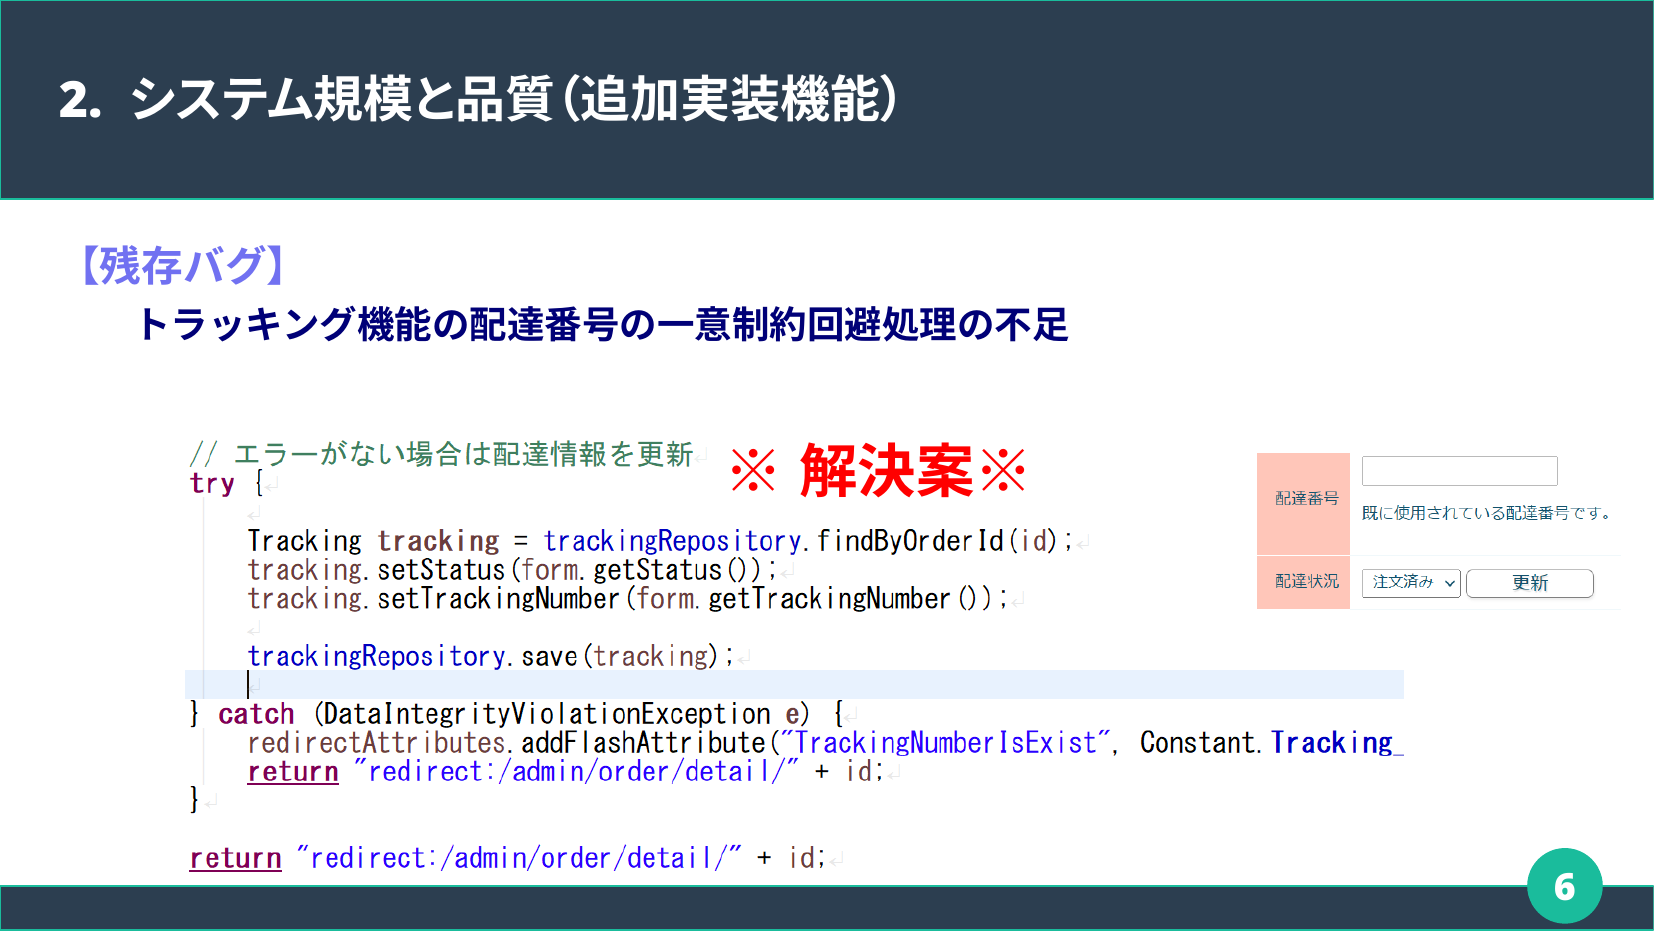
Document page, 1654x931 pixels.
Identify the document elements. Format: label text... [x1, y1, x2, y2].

text_box ※解決案※ [704, 424, 1053, 511]
picture [185, 438, 1621, 877]
text_box 【残存バグ】 トラッキング機能の配達番号の一意制約回避処理の不足 [58, 227, 1535, 443]
title 2. システム規模と品質（追加実装機能） [59, 37, 1595, 156]
